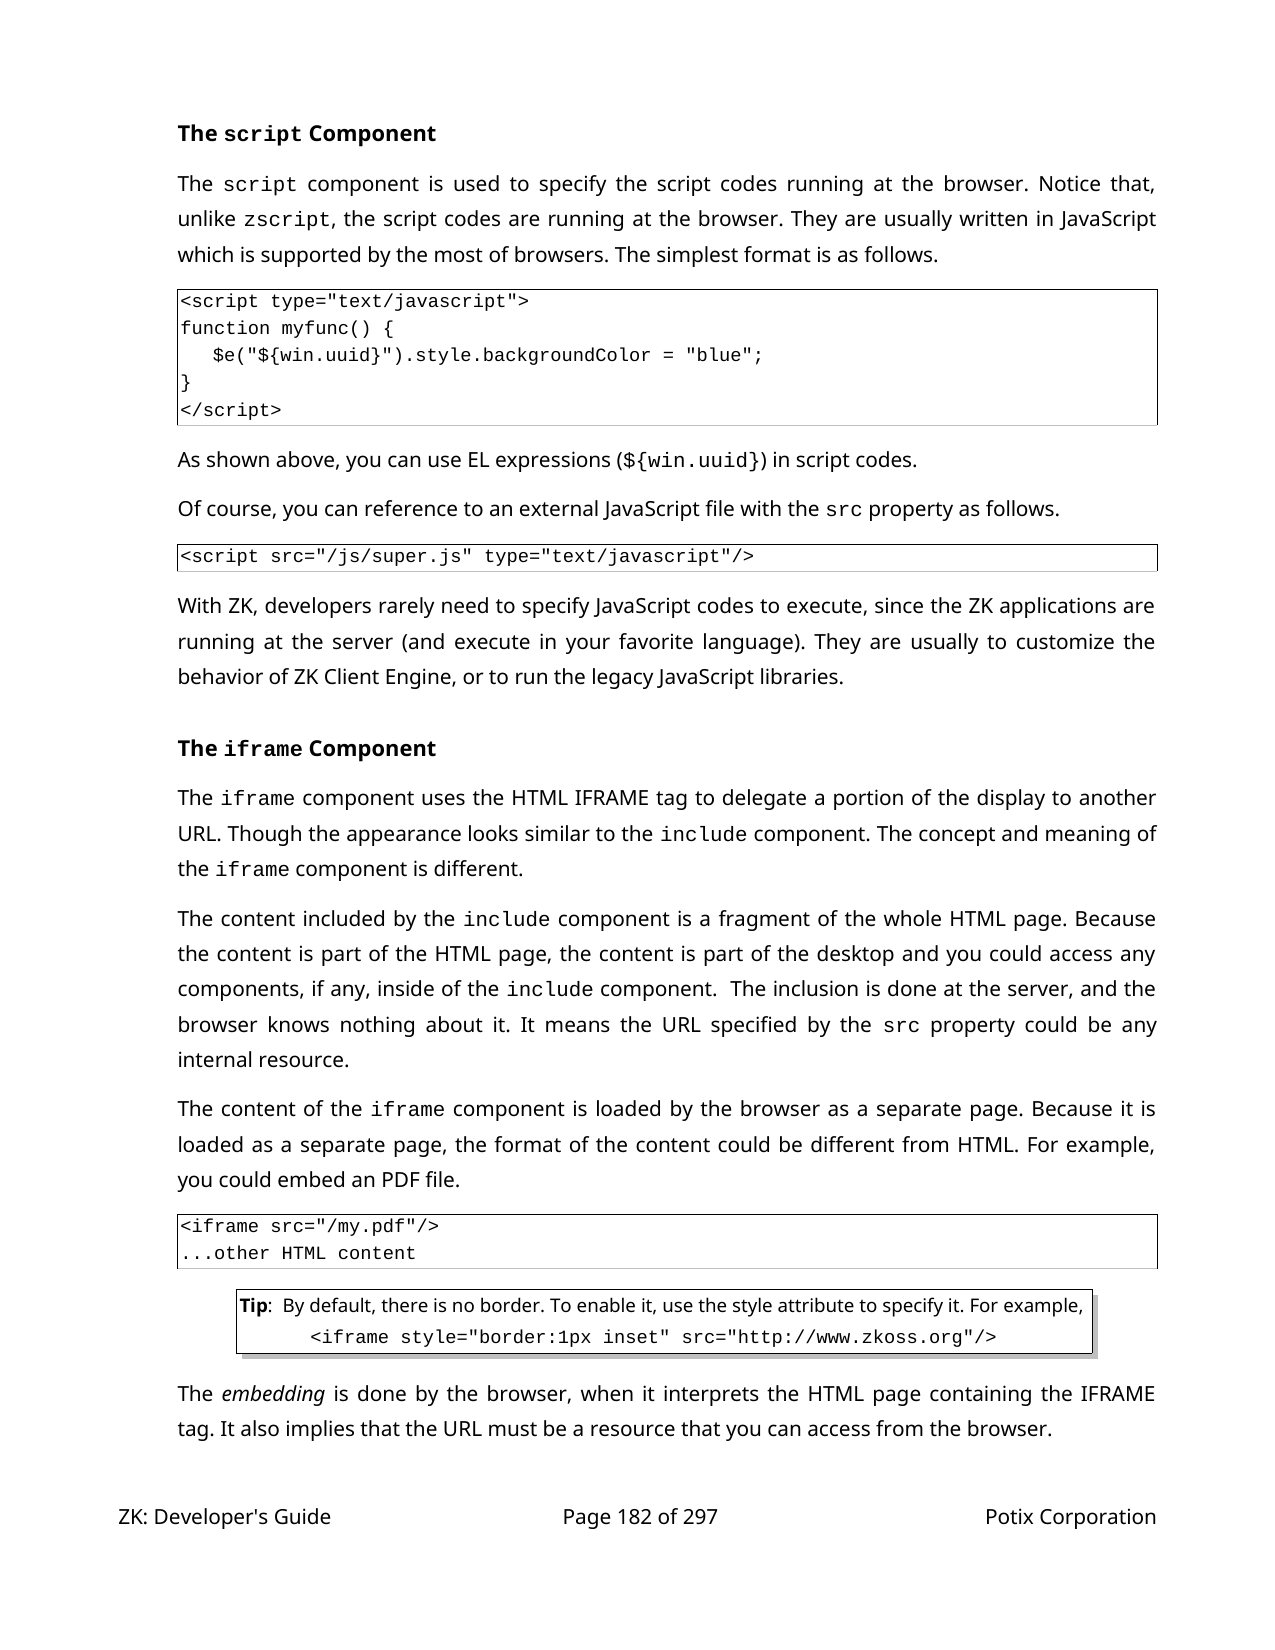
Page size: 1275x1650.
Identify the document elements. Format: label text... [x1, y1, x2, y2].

text <script type="text/javascript"> [178, 290, 1157, 313]
text <iframe src="/my.pdf"/> [178, 1215, 1157, 1238]
text Tip: By default, there is no border. To enable it, use the style attribute to specify it. For example, <iframe style="border:1px inset" src="http://www.zkoss.org"/> [237, 1290, 1092, 1353]
text The iframe component uses the HTML IFRAME tag to delegate a portion of the display to another URL. Though the appearance looks similar to the include component. The concept and meaning of the iframe component is different. [177, 783, 1157, 883]
text The content included by the include component is a fragment of the whole HTML page. Because the content is part of the HTML page, the content is part of the desktop and you could access any components, if any, inside of the include component. The inclusion is done at the server, and the browser knows nothing about it. It means the URL specified by the src property could be any internal resource. [177, 904, 1157, 1074]
subtitle The iframe Component [177, 733, 1157, 763]
text <script src="/js/super.js" type="text/javascript"/> [178, 545, 1157, 571]
subtitle The script Component [177, 118, 1157, 148]
text function myfunc() { [178, 316, 1157, 340]
text } [178, 370, 1157, 394]
text With ZK, developers rarely need to specify JavaScript codes to execute, since the ZK applications are running at the server (and execute in your favorite language). They are usually to customize the behavior of ZK Client Engine, or to run the legacy JavaScript libraries. [177, 592, 1157, 690]
text The embedding is done by the browser, when it interprets the HTML page containing the IFRAME tag. It also implies that the URL must be a resource that you can access from the browser. [177, 1379, 1157, 1443]
text As shown above, you can use EL expressions (${win.uuid}) in script codes. [177, 445, 1157, 474]
text </script> [178, 397, 1157, 425]
text ...other HTML content [178, 1241, 1157, 1268]
text The content of the iframe component is loaded by the browser as a separate page. Because it is loaded as a separate page, the format of the content could be different from HTML. For example, you could embed an PDF file. [177, 1094, 1157, 1193]
text The script component is used to specify the script codes running at the browser. Notice that, unlike zscript, the script codes are running at the browser. They are usually written in JavaScript which is supported by the most of browsers. The simplest format is as follows. [177, 169, 1157, 268]
text $e("${win.uuid}").style.backgroundColor = "blue"; [178, 343, 1157, 367]
text Of course, you can reference to an external JavaScript file with the src property as follows. [177, 494, 1157, 523]
